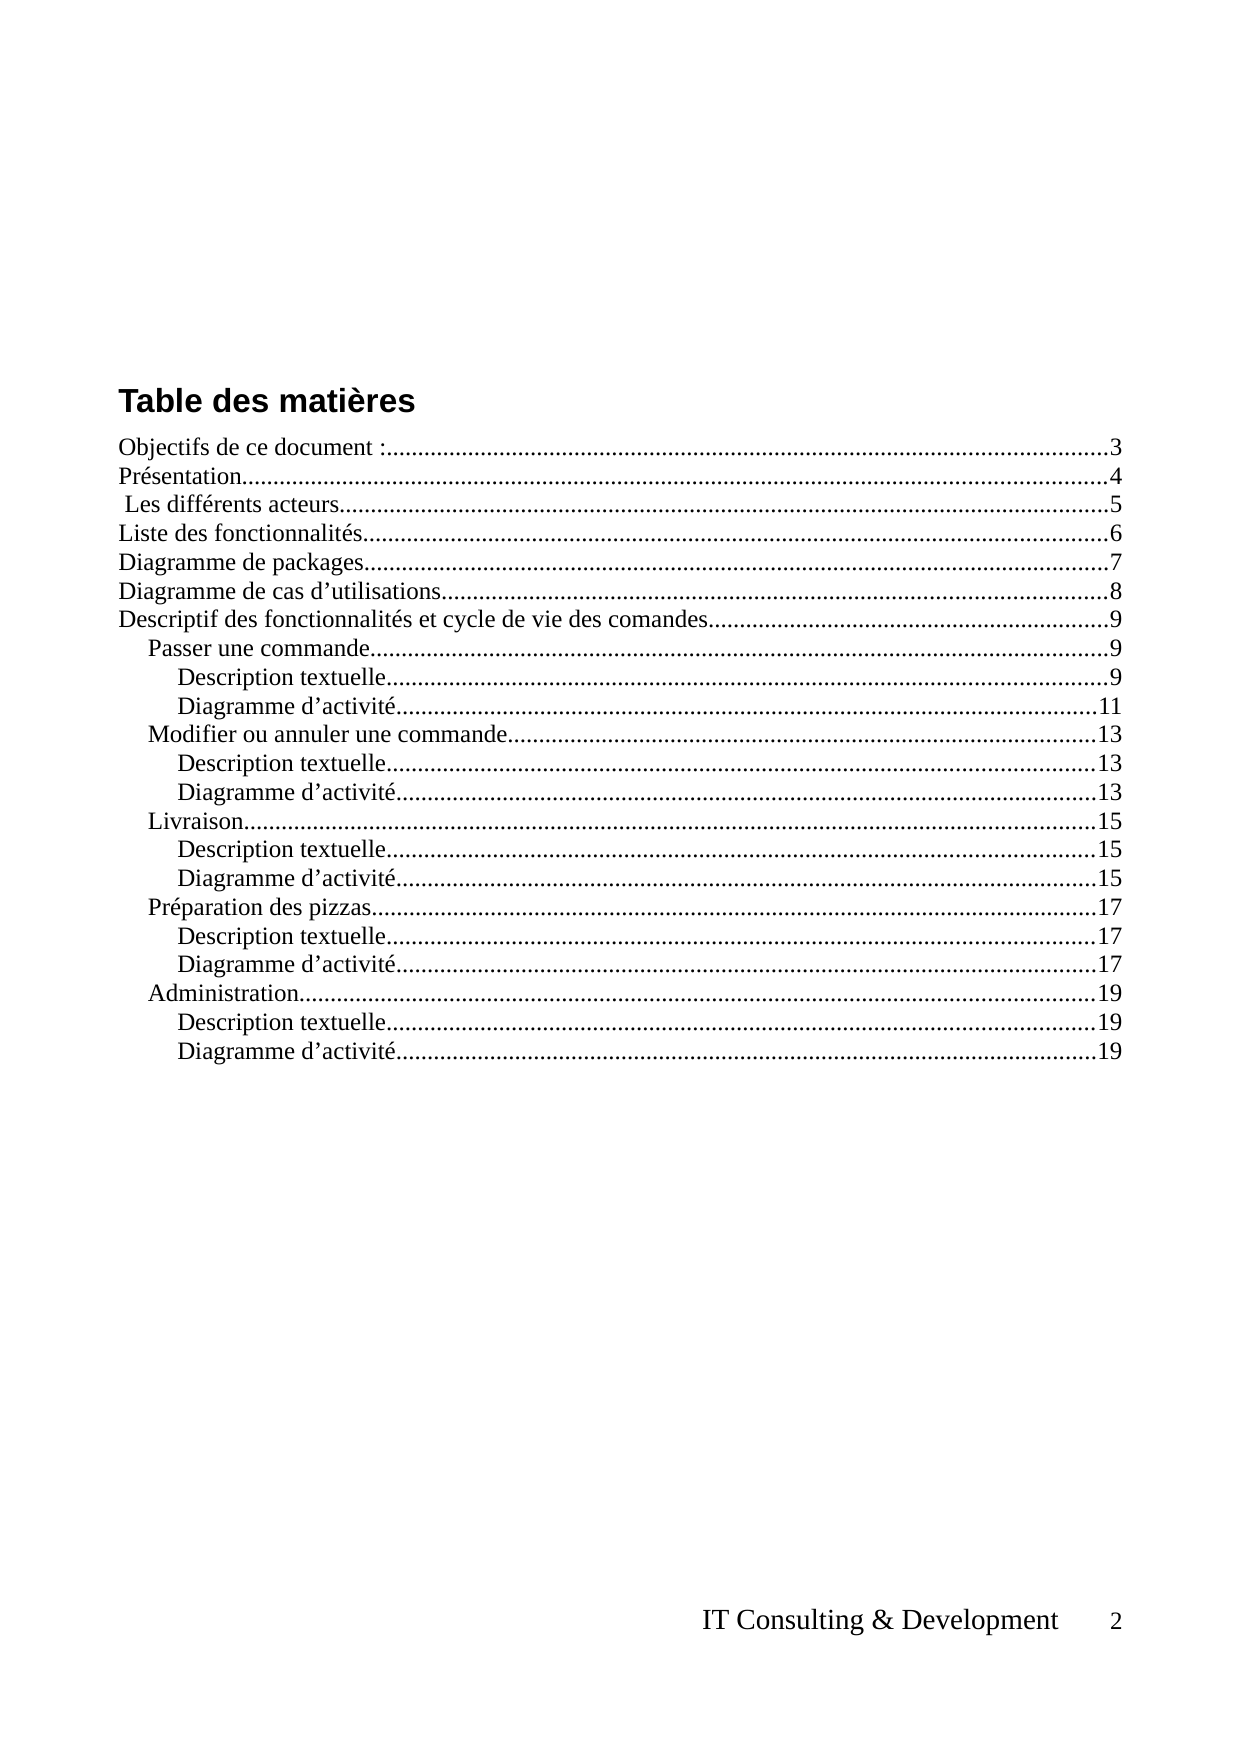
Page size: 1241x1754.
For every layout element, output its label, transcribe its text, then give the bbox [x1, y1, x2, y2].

text Diagramme d’activité 13 [177, 777, 1122, 806]
text Passer une commande 9 [148, 633, 1122, 662]
text Modifier ou annuler une commande 13 [148, 719, 1122, 748]
text Diagramme de packages 7 [118, 547, 1122, 576]
text Livraison 15 [148, 806, 1122, 834]
text Description textuelle 9 [177, 662, 1122, 691]
text Diagramme d’activité 17 [177, 949, 1122, 978]
text Diagramme d’activité 11 [177, 691, 1122, 719]
text Préparation des pizzas 17 [148, 892, 1122, 921]
subtitle Table des matières [118, 381, 1122, 419]
text Les différents acteurs 5 [118, 489, 1122, 518]
text Description textuelle 17 [177, 921, 1122, 949]
text Liste des fonctionnalités 6 [118, 518, 1122, 547]
text Description textuelle 15 [177, 834, 1122, 863]
text Description textuelle 13 [177, 748, 1122, 777]
text Descriptif des fonctionnalités et cycle de vie des comandes 9 [118, 604, 1122, 633]
text Présentation 4 [118, 461, 1122, 489]
text Administration 19 [148, 978, 1122, 1007]
text Diagramme d’activité 19 [177, 1036, 1122, 1064]
text Description textuelle 19 [177, 1007, 1122, 1036]
text Diagramme d’activité 15 [177, 863, 1122, 892]
text Diagramme de cas d’utilisations 8 [118, 576, 1122, 604]
text Objectifs de ce document : 3 [118, 432, 1122, 461]
